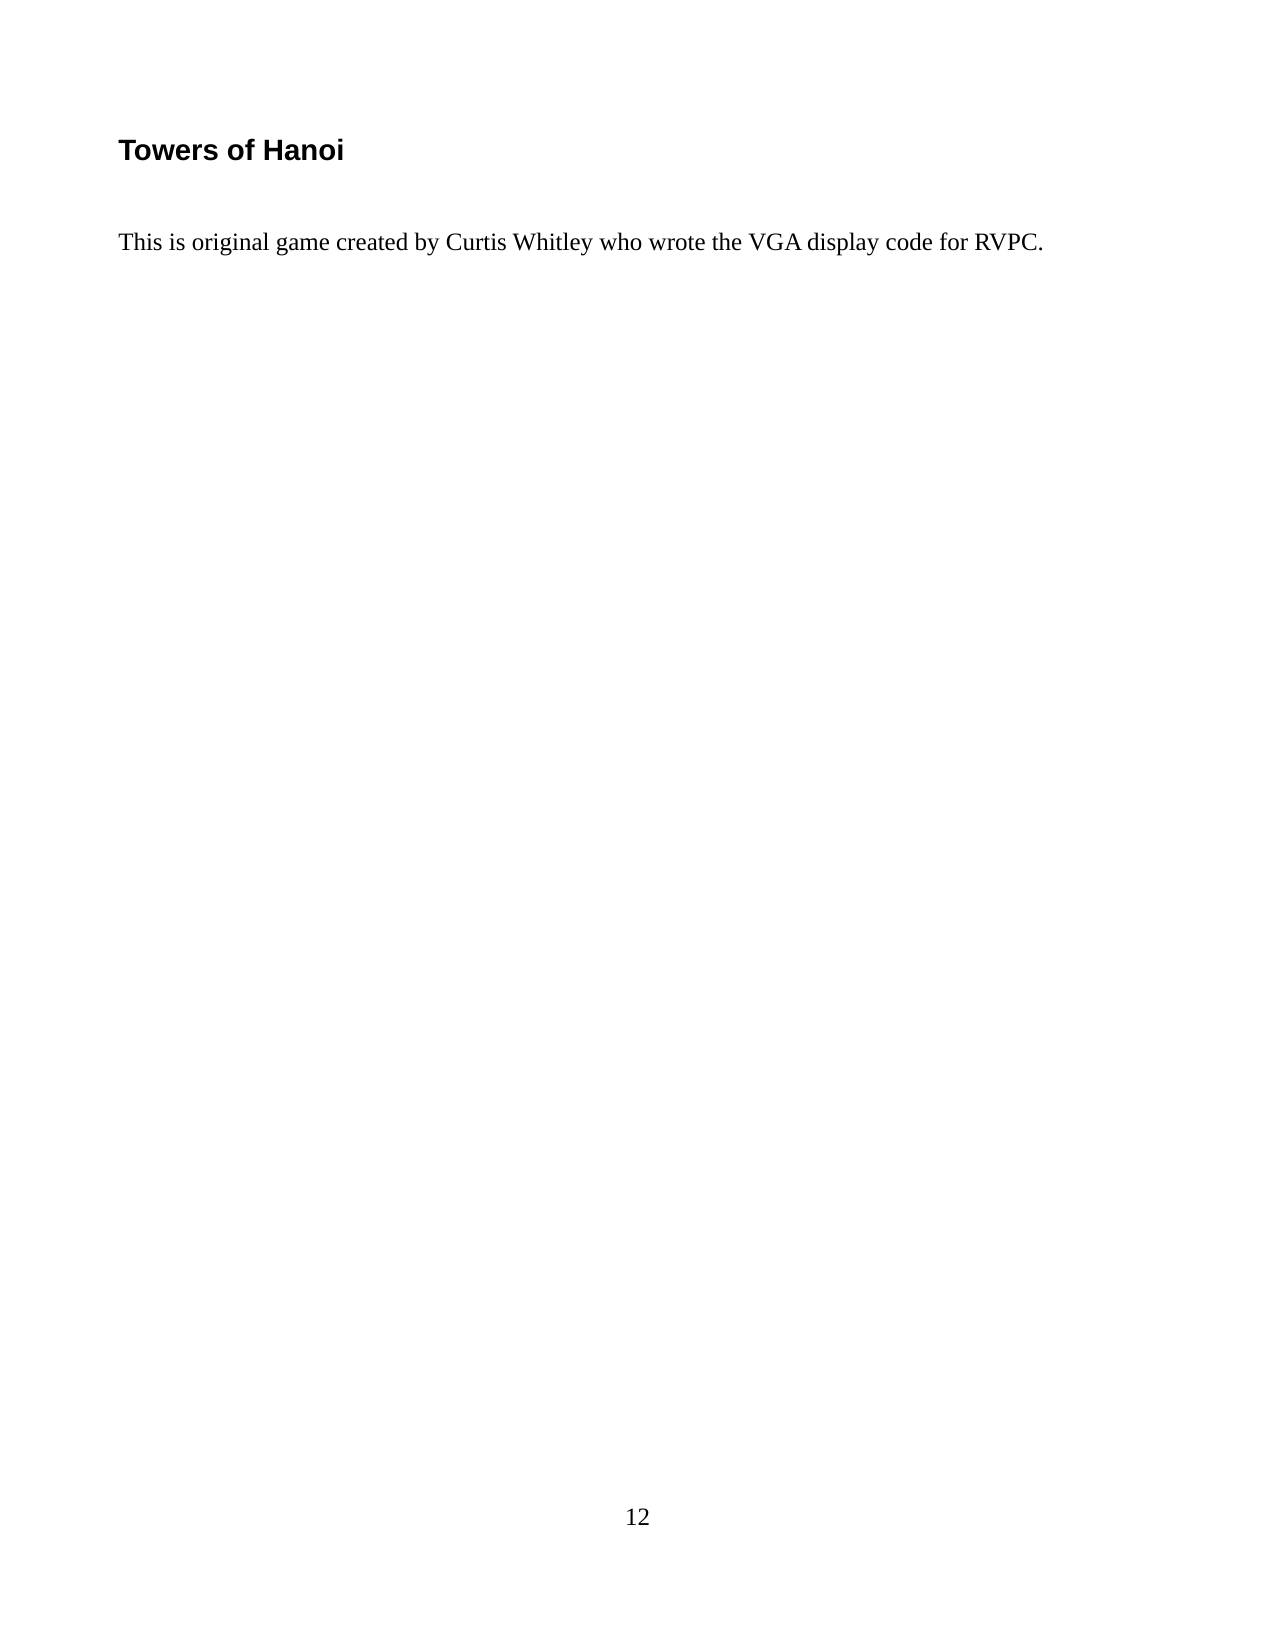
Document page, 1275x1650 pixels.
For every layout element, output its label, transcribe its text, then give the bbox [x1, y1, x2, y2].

subtitle Towers of Hanoi [118, 133, 1157, 166]
text This is original game created by Curtis Whitley who wrote the VGA display code for RVPC. [118, 227, 1157, 255]
